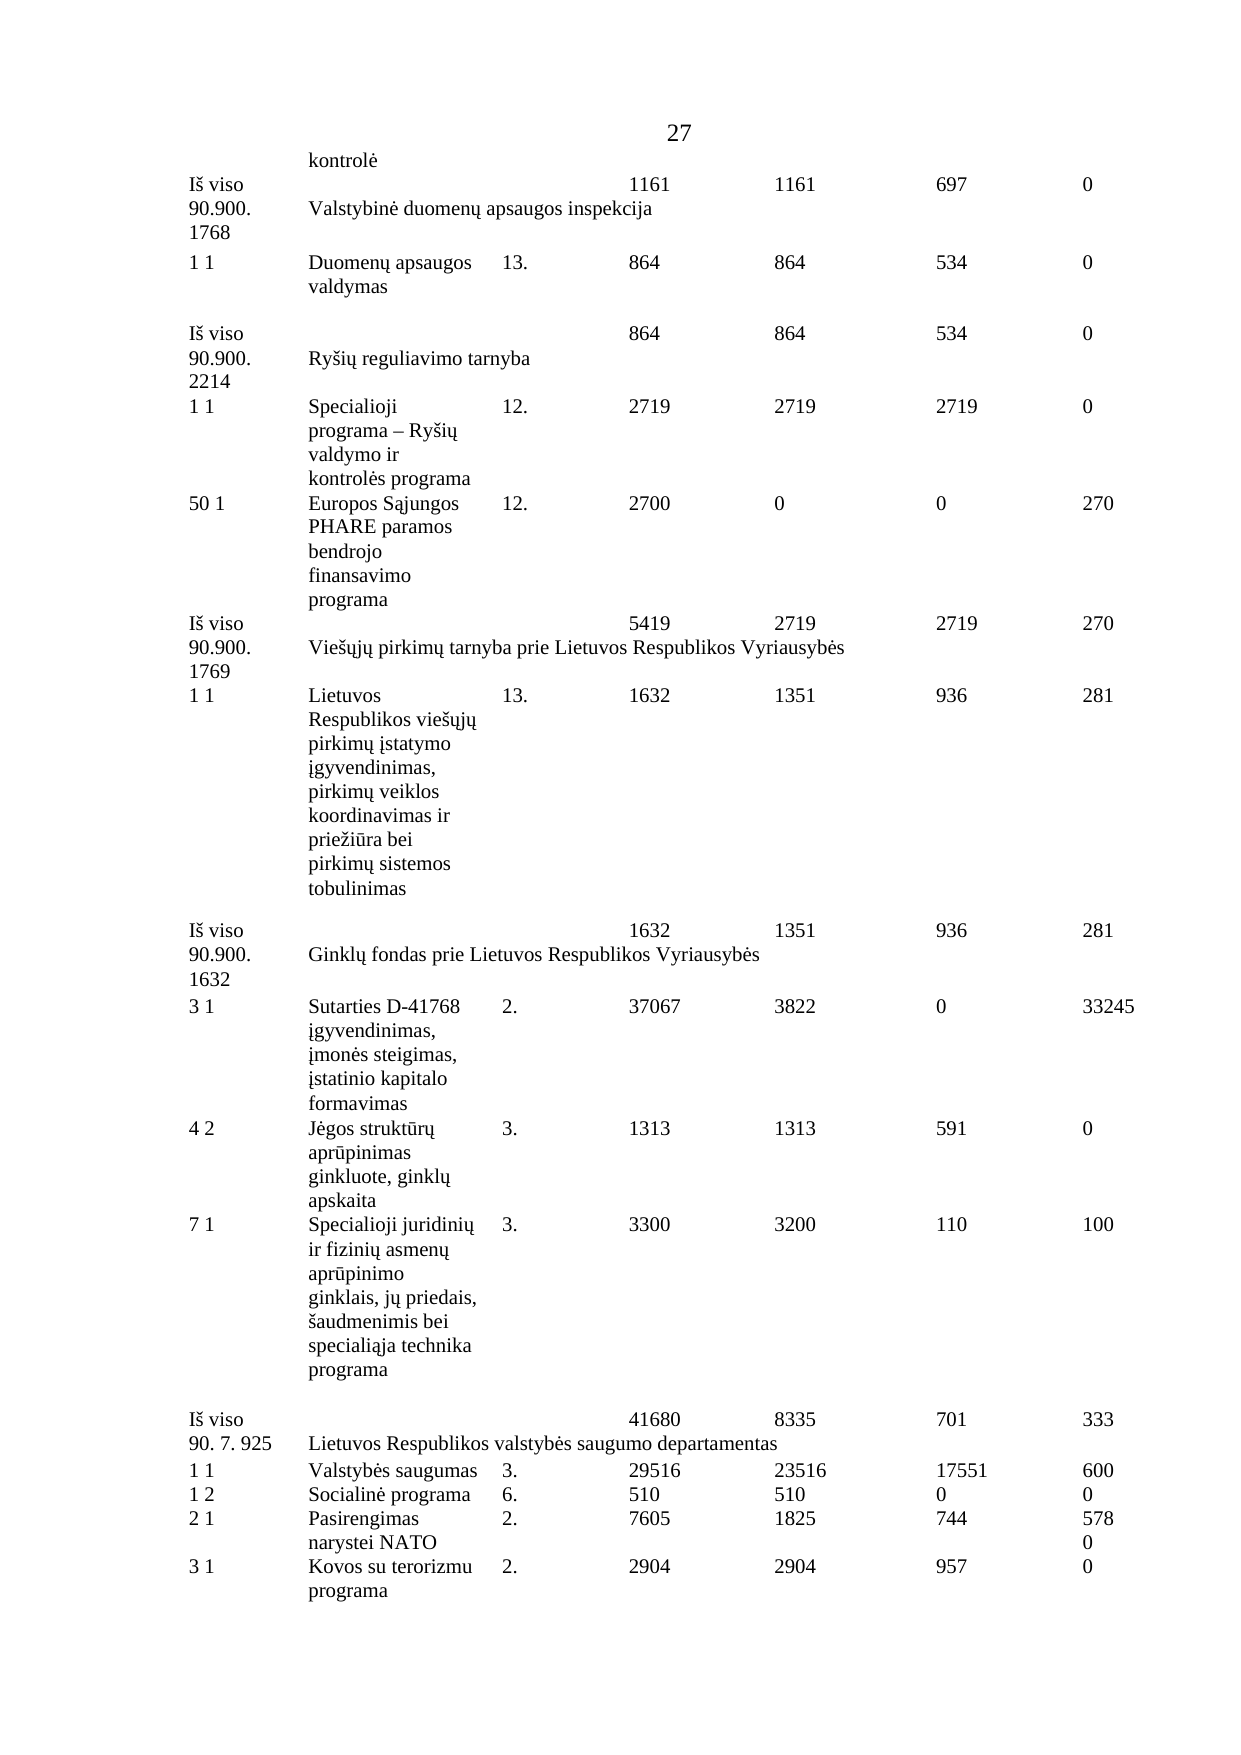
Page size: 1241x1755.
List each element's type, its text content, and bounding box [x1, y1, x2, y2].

table_cell 2 1 [177, 1506, 297, 1554]
table_cell [1175, 345, 1181, 393]
table_cell [1175, 1116, 1181, 1212]
table_cell 957 [925, 1554, 1071, 1602]
table_cell 2719 [925, 394, 1071, 490]
table_cell Jėgos struktūrų aprūpinimas ginkluote, ginklų apskaita [297, 1116, 491, 1212]
table_cell [491, 148, 617, 172]
table_cell 0 [1071, 1530, 1174, 1554]
table_cell 2. [491, 1506, 617, 1554]
table_cell 0 [1071, 394, 1174, 490]
table_cell 578 [1071, 1506, 1174, 1530]
table_cell [1175, 1506, 1181, 1530]
table_cell Europos Sąjungos PHARE paramos bendrojo finansavimo programa [297, 490, 491, 611]
table_cell 90.900. 1769 [177, 635, 297, 683]
table_cell [1175, 490, 1181, 611]
table_cell Lietuvos Respublikos viešųjų pirkimų įstatymo įgyvendinimas, pirkimų veiklos koordinavimas ir priežiūra bei pirkimų sistemos tobulinimas [297, 683, 491, 918]
table_cell 17551 [925, 1458, 1071, 1482]
table_cell Ryšių reguliavimo tarnyba [297, 345, 1174, 393]
table_cell 0 [1071, 1554, 1174, 1602]
table_cell 3. [491, 1116, 617, 1212]
table_cell 33245 [1071, 994, 1174, 1116]
table_cell 13. [491, 683, 617, 918]
table_cell [1175, 1431, 1181, 1457]
table_cell 1313 [763, 1116, 924, 1212]
table_cell Iš viso [177, 918, 617, 942]
table_cell Lietuvos Respublikos valstybės saugumo departamentas [297, 1431, 1174, 1457]
table_cell 270 [1071, 611, 1174, 635]
table_cell 591 [925, 1116, 1071, 1212]
table_cell 12. [491, 394, 617, 490]
table_cell 3 1 [177, 1554, 297, 1602]
table_cell 100 [1071, 1213, 1174, 1407]
table_cell 936 [925, 683, 1071, 918]
table_cell 281 [1071, 683, 1174, 918]
table_cell 0 [1071, 321, 1174, 345]
table_cell 1161 [763, 172, 924, 196]
table_cell 3. [491, 1213, 617, 1407]
table_cell Viešųjų pirkimų tarnyba prie Lietuvos Respublikos Vyriausybės [297, 635, 1174, 683]
table_cell 90.900. 1632 [177, 943, 297, 994]
table_cell [1175, 321, 1181, 345]
table_cell 1 1 [177, 1458, 297, 1482]
table_cell 3822 [763, 994, 924, 1116]
table_cell 90.900. 1768 [177, 196, 297, 250]
table_cell Valstybinė duomenų apsaugos inspekcija [297, 196, 1174, 250]
table_cell Pasirengimas narystei NATO [297, 1506, 491, 1554]
table_cell 8335 [763, 1407, 924, 1431]
table_cell 2. [491, 994, 617, 1116]
table_cell [1175, 1482, 1181, 1506]
table_cell 864 [617, 321, 763, 345]
table_cell [1175, 683, 1181, 918]
table_cell 3200 [763, 1213, 924, 1407]
table_cell 1632 [617, 683, 763, 918]
table_cell Iš viso [177, 1407, 617, 1431]
table_cell 1 1 [177, 394, 297, 490]
table_cell 534 [925, 321, 1071, 345]
table_cell [177, 148, 297, 172]
table_cell [1175, 148, 1181, 172]
table_cell kontrolė [297, 148, 491, 172]
table_cell 0 [1071, 250, 1174, 321]
table_cell 270 [1071, 490, 1174, 611]
table_cell 41680 [617, 1407, 763, 1431]
table_cell [1175, 943, 1181, 994]
table_cell Iš viso [177, 321, 617, 345]
table_cell 2719 [617, 394, 763, 490]
table_cell 1632 [617, 918, 763, 942]
table_cell [1175, 1530, 1181, 1554]
table_cell 90.900. 2214 [177, 345, 297, 393]
table_cell Kovos su terorizmu programa [297, 1554, 491, 1602]
table_cell 1 1 [177, 250, 297, 321]
table_cell 864 [763, 321, 924, 345]
table_cell [1175, 918, 1181, 942]
table_cell Iš viso [177, 172, 617, 196]
table_cell 7 1 [177, 1213, 297, 1407]
table_cell [1175, 1554, 1181, 1602]
table_cell 0 [925, 1482, 1071, 1506]
table_cell 50 1 [177, 490, 297, 611]
table_cell [763, 148, 924, 172]
table_cell [1175, 611, 1181, 635]
table_cell 2719 [763, 394, 924, 490]
table_cell 1351 [763, 918, 924, 942]
table_cell 2719 [925, 611, 1071, 635]
table_cell [1175, 635, 1181, 683]
table_cell 534 [925, 250, 1071, 321]
table_cell 281 [1071, 918, 1174, 942]
table_cell 0 [925, 994, 1071, 1116]
table_cell 3300 [617, 1213, 763, 1407]
table_cell 864 [617, 250, 763, 321]
table_cell [1175, 1213, 1181, 1407]
table_cell 510 [617, 1482, 763, 1506]
table_cell 1351 [763, 683, 924, 918]
table_cell [1175, 394, 1181, 490]
table_cell [1175, 196, 1181, 250]
table_cell 1825 [763, 1506, 924, 1554]
table_cell [1175, 172, 1181, 196]
table_cell 3 1 [177, 994, 297, 1116]
table_cell 2719 [763, 611, 924, 635]
table_cell 1313 [617, 1116, 763, 1212]
table_cell 23516 [763, 1458, 924, 1482]
table_cell [1071, 148, 1174, 172]
table_cell 6. [491, 1482, 617, 1506]
table_cell Iš viso [177, 611, 617, 635]
table_cell Socialinė programa [297, 1482, 491, 1506]
table_cell 3. [491, 1458, 617, 1482]
table_cell 7605 [617, 1506, 763, 1554]
table_cell 0 [925, 490, 1071, 611]
table_cell 600 [1071, 1458, 1174, 1482]
table_cell 333 [1071, 1407, 1174, 1431]
table_cell [1175, 994, 1181, 1116]
table_cell Sutarties D-41768 įgyvendinimas, įmonės steigimas, įstatinio kapitalo formavimas [297, 994, 491, 1116]
table_cell 510 [763, 1482, 924, 1506]
table_cell 1161 [617, 172, 763, 196]
table_cell Specialioji juridinių ir fizinių asmenų aprūpinimo ginklais, jų priedais, šaudmenimis bei specialiąja technika programa [297, 1213, 491, 1407]
table_cell 0 [1071, 1482, 1174, 1506]
table_cell 744 [925, 1506, 1071, 1554]
table_cell 2. [491, 1554, 617, 1602]
table_cell 697 [925, 172, 1071, 196]
table_cell [617, 148, 763, 172]
table_cell [1175, 250, 1181, 321]
table_cell 12. [491, 490, 617, 611]
table_cell 29516 [617, 1458, 763, 1482]
table_cell 1 1 [177, 683, 297, 918]
table_cell 1 2 [177, 1482, 297, 1506]
table_cell 2700 [617, 490, 763, 611]
table_cell Duomenų apsaugos valdymas [297, 250, 491, 321]
table_cell Specialioji programa – Ryšių valdymo ir kontrolės programa [297, 394, 491, 490]
table_cell 4 2 [177, 1116, 297, 1212]
table_cell [1175, 1458, 1181, 1482]
table_cell Valstybės saugumas [297, 1458, 491, 1482]
table_cell 2904 [617, 1554, 763, 1602]
table_cell 864 [763, 250, 924, 321]
table_cell 0 [763, 490, 924, 611]
table_cell 0 [1071, 172, 1174, 196]
table_cell 701 [925, 1407, 1071, 1431]
table_cell 13. [491, 250, 617, 321]
table_cell 2904 [763, 1554, 924, 1602]
table_cell 110 [925, 1213, 1071, 1407]
table_cell 90. 7. 925 [177, 1431, 297, 1457]
table_cell 0 [1071, 1116, 1174, 1212]
table_cell Ginklų fondas prie Lietuvos Respublikos Vyriausybės [297, 943, 1174, 994]
table_cell 37067 [617, 994, 763, 1116]
table_cell [1175, 1407, 1181, 1431]
table_cell 5419 [617, 611, 763, 635]
table_cell [925, 148, 1071, 172]
table_cell 936 [925, 918, 1071, 942]
